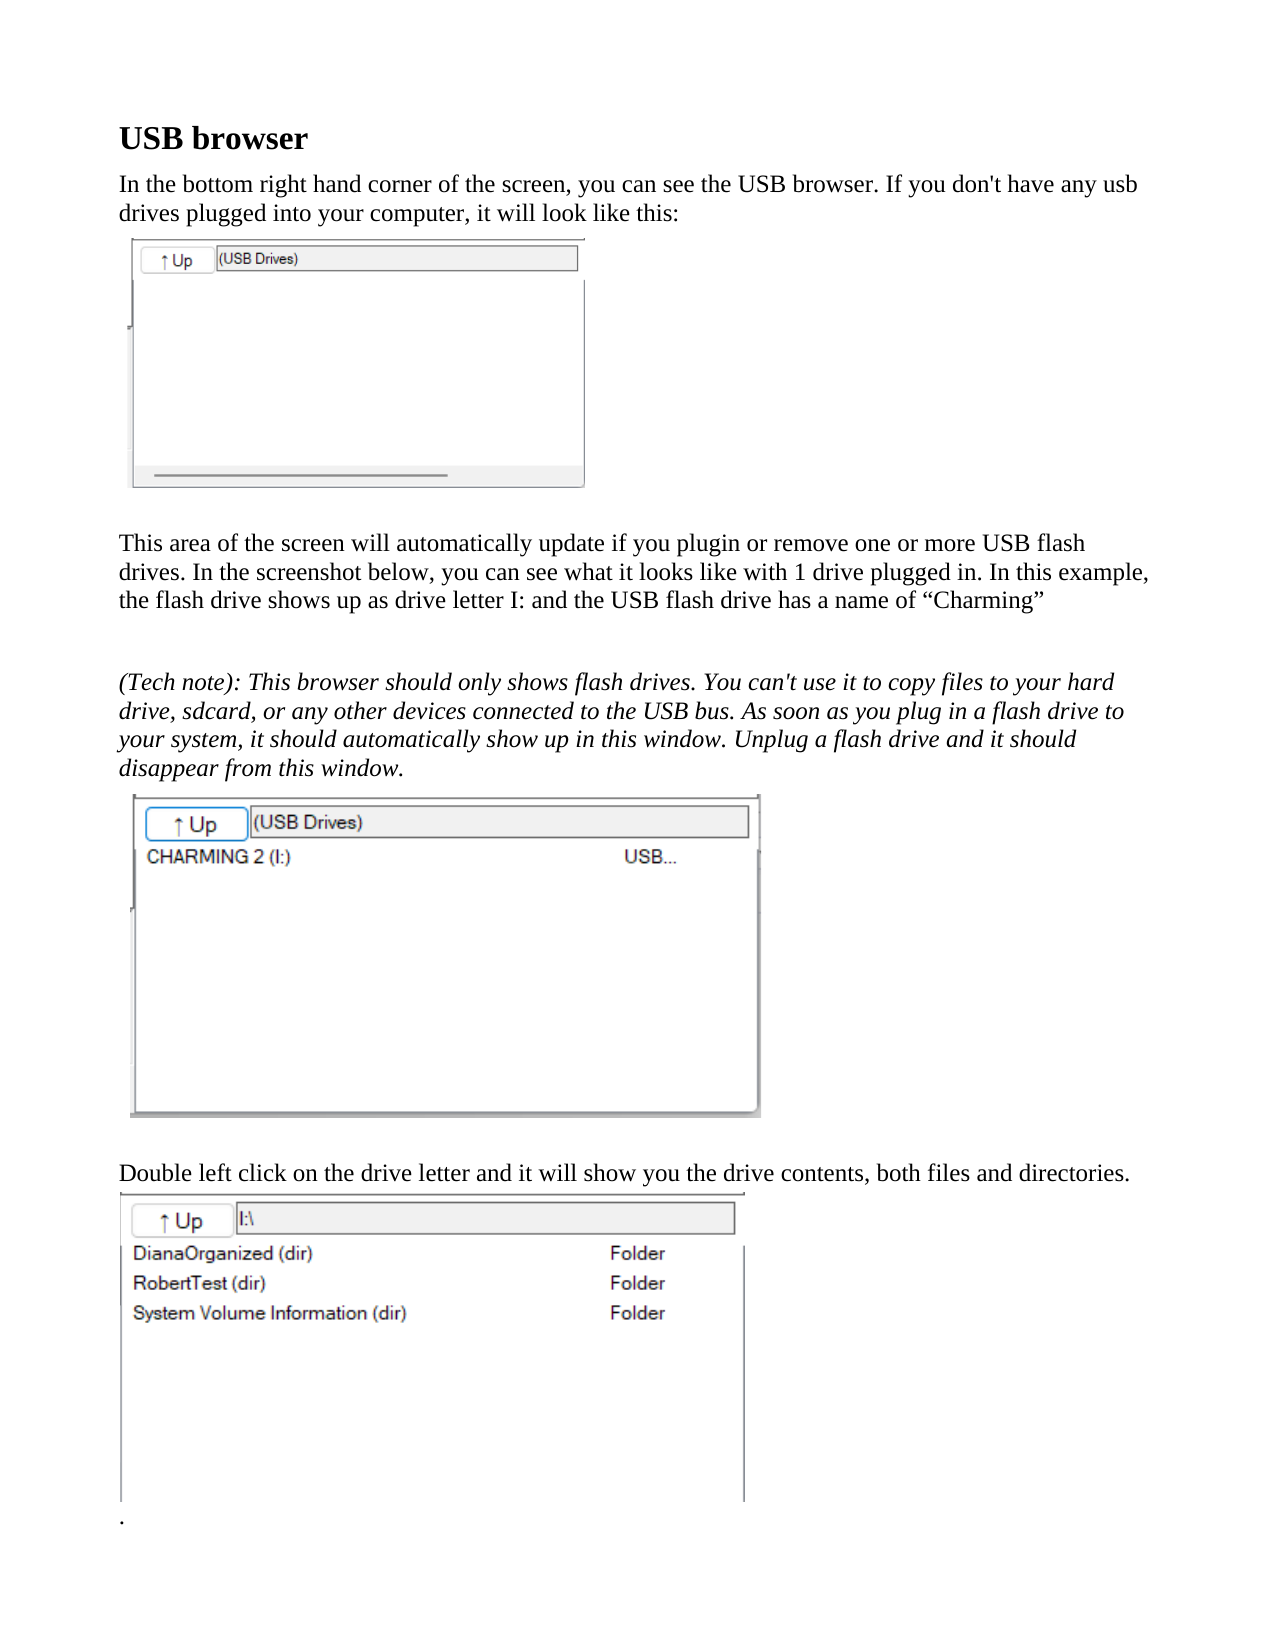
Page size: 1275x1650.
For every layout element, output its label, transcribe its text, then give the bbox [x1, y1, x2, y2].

text In the bottom right hand corner of the screen, you can see the USB browser. If you don't have any usb drives plugged into your computer, it will look like this: [118, 169, 1156, 226]
text (Tech note): This browser should only shows flash drives. You can't use it to copy files to your hard drive, sdcard, or any other devices connected to the USB bus. As soon as you plug in a flash drive to your system, it should automatically show up in this window. Unplug a flash drive and it should disappear from this window. [118, 667, 1156, 782]
subtitle USB browser [118, 118, 1156, 157]
text . [118, 1502, 1156, 1530]
picture [130, 794, 762, 1118]
picture [127, 238, 585, 488]
text Double left click on the drive letter and it will show you the drive contents, both files and directories. [118, 1158, 1156, 1187]
picture [120, 1192, 745, 1502]
text This area of the screen will automatically update if you plugin or remove one or more USB flash drives. In the screenshot below, you can see what it looks like with 1 drive plugged in. In this example, the flash drive shows up as drive letter I: and the USB flash drive has a name of “Charming” [118, 528, 1156, 614]
